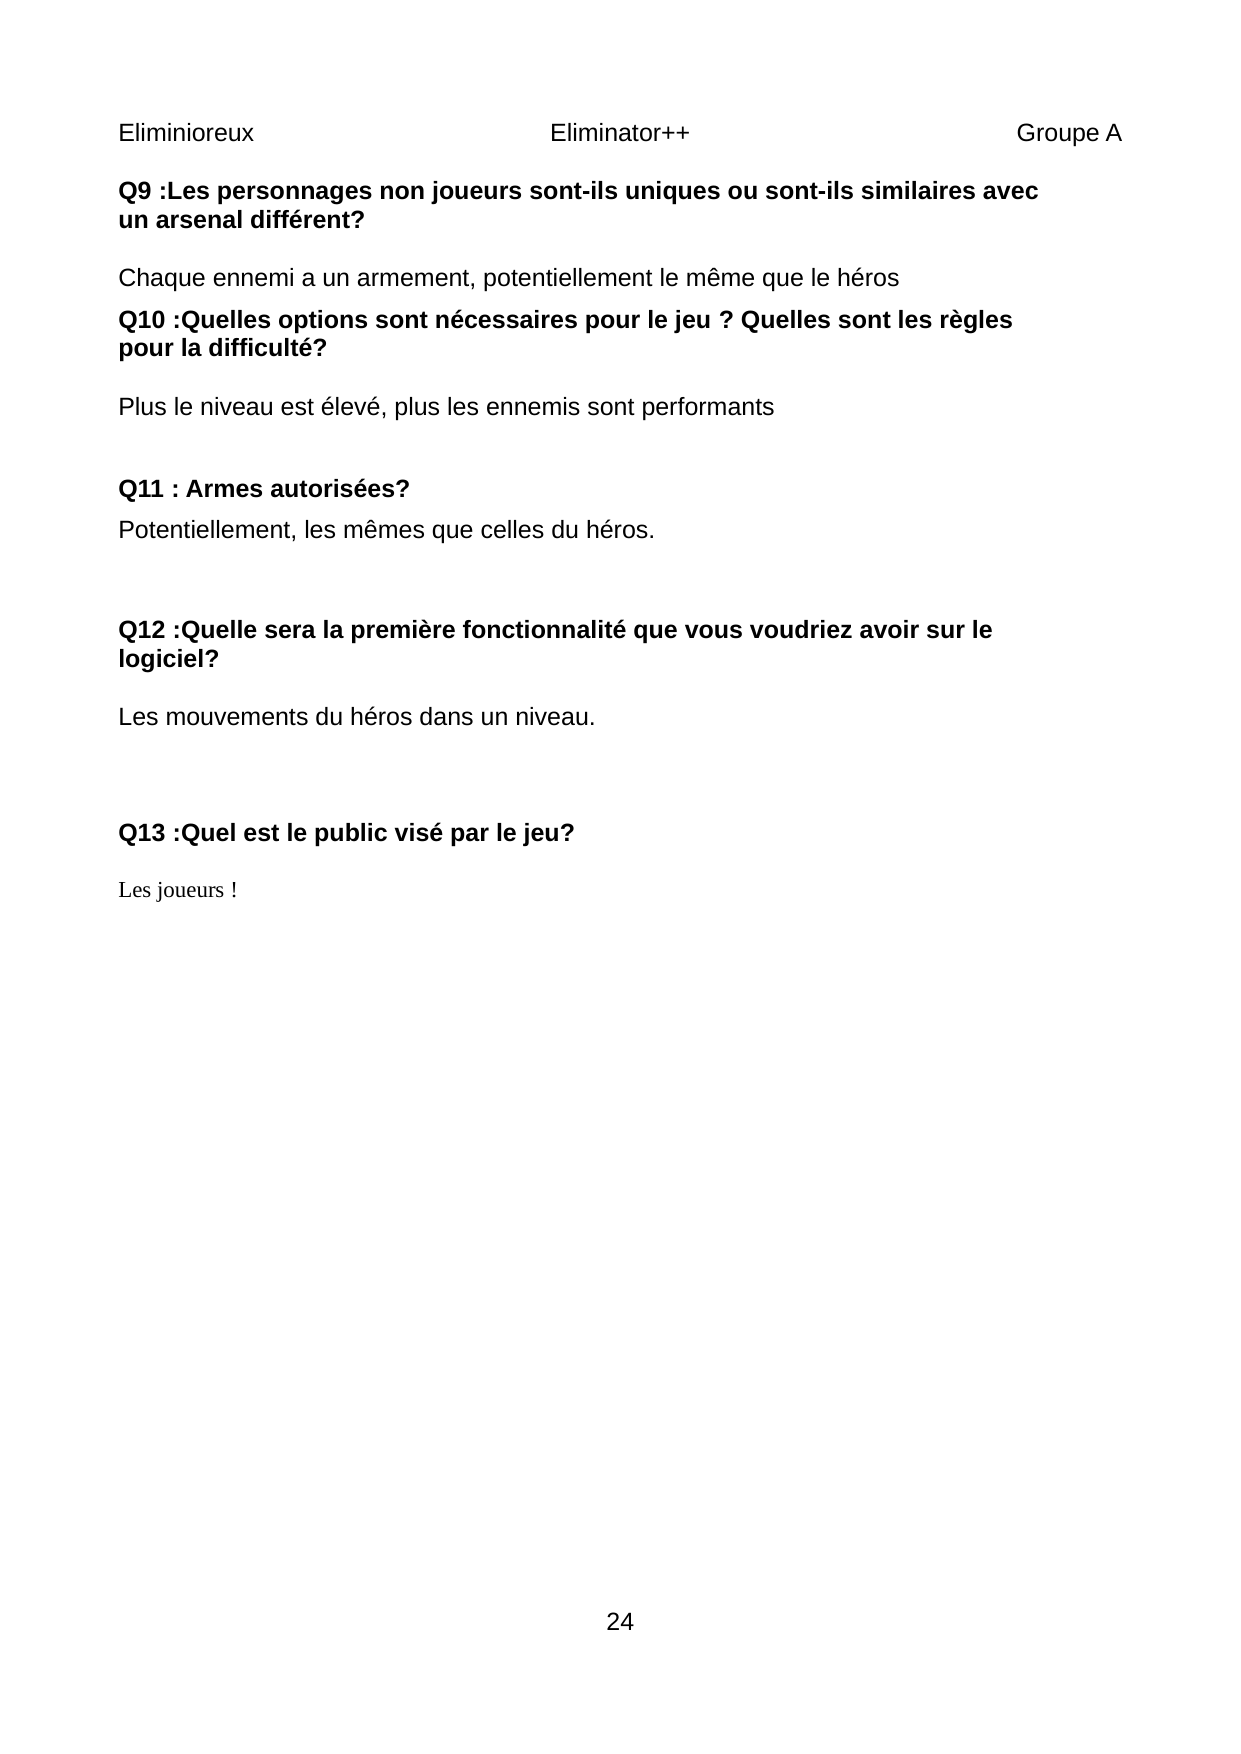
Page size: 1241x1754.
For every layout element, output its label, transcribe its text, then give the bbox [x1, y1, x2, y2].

text Q13 :Quel est le public visé par le jeu? [118, 818, 1063, 847]
text Les joueurs ! [118, 876, 1122, 903]
text Potentiellement, les mêmes que celles du héros. [118, 515, 1122, 544]
text Plus le niveau est élevé, plus les ennemis sont performants [118, 392, 1122, 420]
text Q10 :Quelles options sont nécessaires pour le jeu ? Quelles sont les règles pour la difficulté? [118, 304, 1063, 362]
text Chaque ennemi a un armement, potentiellement le même que le héros [118, 263, 1122, 292]
text Q11 : Armes autorisées? [118, 474, 1122, 503]
text Q9 :Les personnages non joueurs sont-ils uniques ou sont-ils similaires avec un arsenal différent? [118, 176, 1063, 234]
text Q12 :Quelle sera la première fonctionnalité que vous voudriez avoir sur le logiciel? [118, 615, 1063, 672]
text Les mouvements du héros dans un niveau. [118, 702, 1063, 731]
